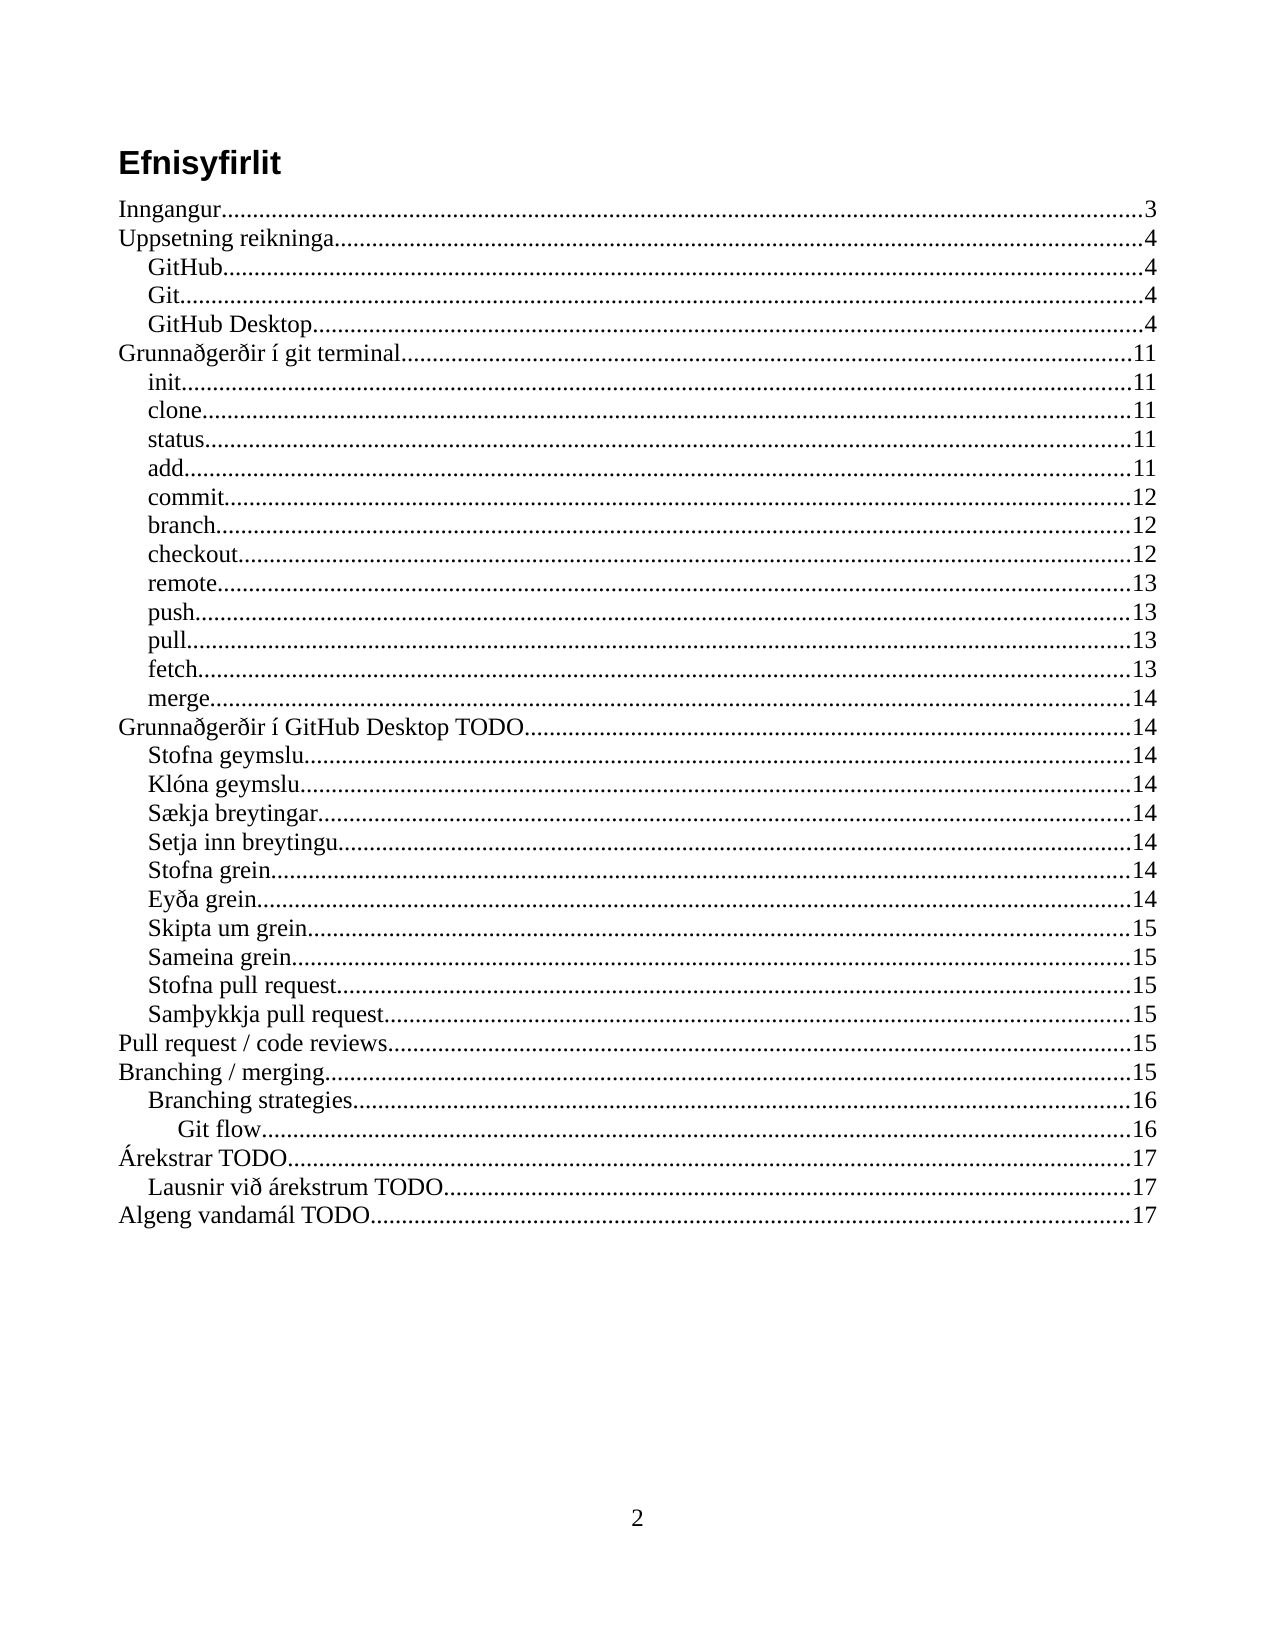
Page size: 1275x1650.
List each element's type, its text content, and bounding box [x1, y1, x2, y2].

text checkout 12 [148, 539, 1157, 568]
text clone 11 [148, 395, 1157, 424]
text Eyða grein 14 [148, 884, 1157, 913]
text Stofna pull request 15 [148, 970, 1157, 999]
text Branching strategies 16 [148, 1085, 1157, 1114]
text Árekstrar TODO 17 [118, 1143, 1157, 1172]
text Git 4 [148, 280, 1157, 309]
text Algeng vandamál TODO 17 [118, 1200, 1157, 1229]
text Stofna geymslu 14 [148, 740, 1157, 769]
text branch 12 [148, 510, 1157, 539]
text Klóna geymslu 14 [148, 769, 1157, 798]
text pull 13 [148, 625, 1157, 654]
text merge 14 [148, 683, 1157, 712]
text Pull request / code reviews 15 [118, 1028, 1157, 1057]
text Git flow 16 [177, 1114, 1157, 1143]
text Stofna grein 14 [148, 855, 1157, 884]
text remote 13 [148, 568, 1157, 597]
text Inngangur 3 [118, 194, 1157, 223]
text commit 12 [148, 482, 1157, 510]
text add 11 [148, 453, 1157, 482]
subtitle Efnisyfirlit [118, 143, 1157, 182]
text GitHub 4 [148, 252, 1157, 280]
text Samþykkja pull request 15 [148, 999, 1157, 1028]
text Sækja breytingar 14 [148, 798, 1157, 827]
text Grunnaðgerðir í git terminal 11 [118, 338, 1157, 367]
text init 11 [148, 367, 1157, 395]
text Uppsetning reikninga 4 [118, 223, 1157, 252]
text fetch 13 [148, 654, 1157, 683]
text Setja inn breytingu 14 [148, 827, 1157, 855]
text status 11 [148, 424, 1157, 453]
text push 13 [148, 597, 1157, 625]
text Branching / merging 15 [118, 1057, 1157, 1085]
text GitHub Desktop 4 [148, 309, 1157, 338]
text Skipta um grein 15 [148, 913, 1157, 942]
text Lausnir við árekstrum TODO 17 [148, 1172, 1157, 1200]
text Grunnaðgerðir í GitHub Desktop TODO 14 [118, 712, 1157, 740]
text Sameina grein 15 [148, 942, 1157, 970]
